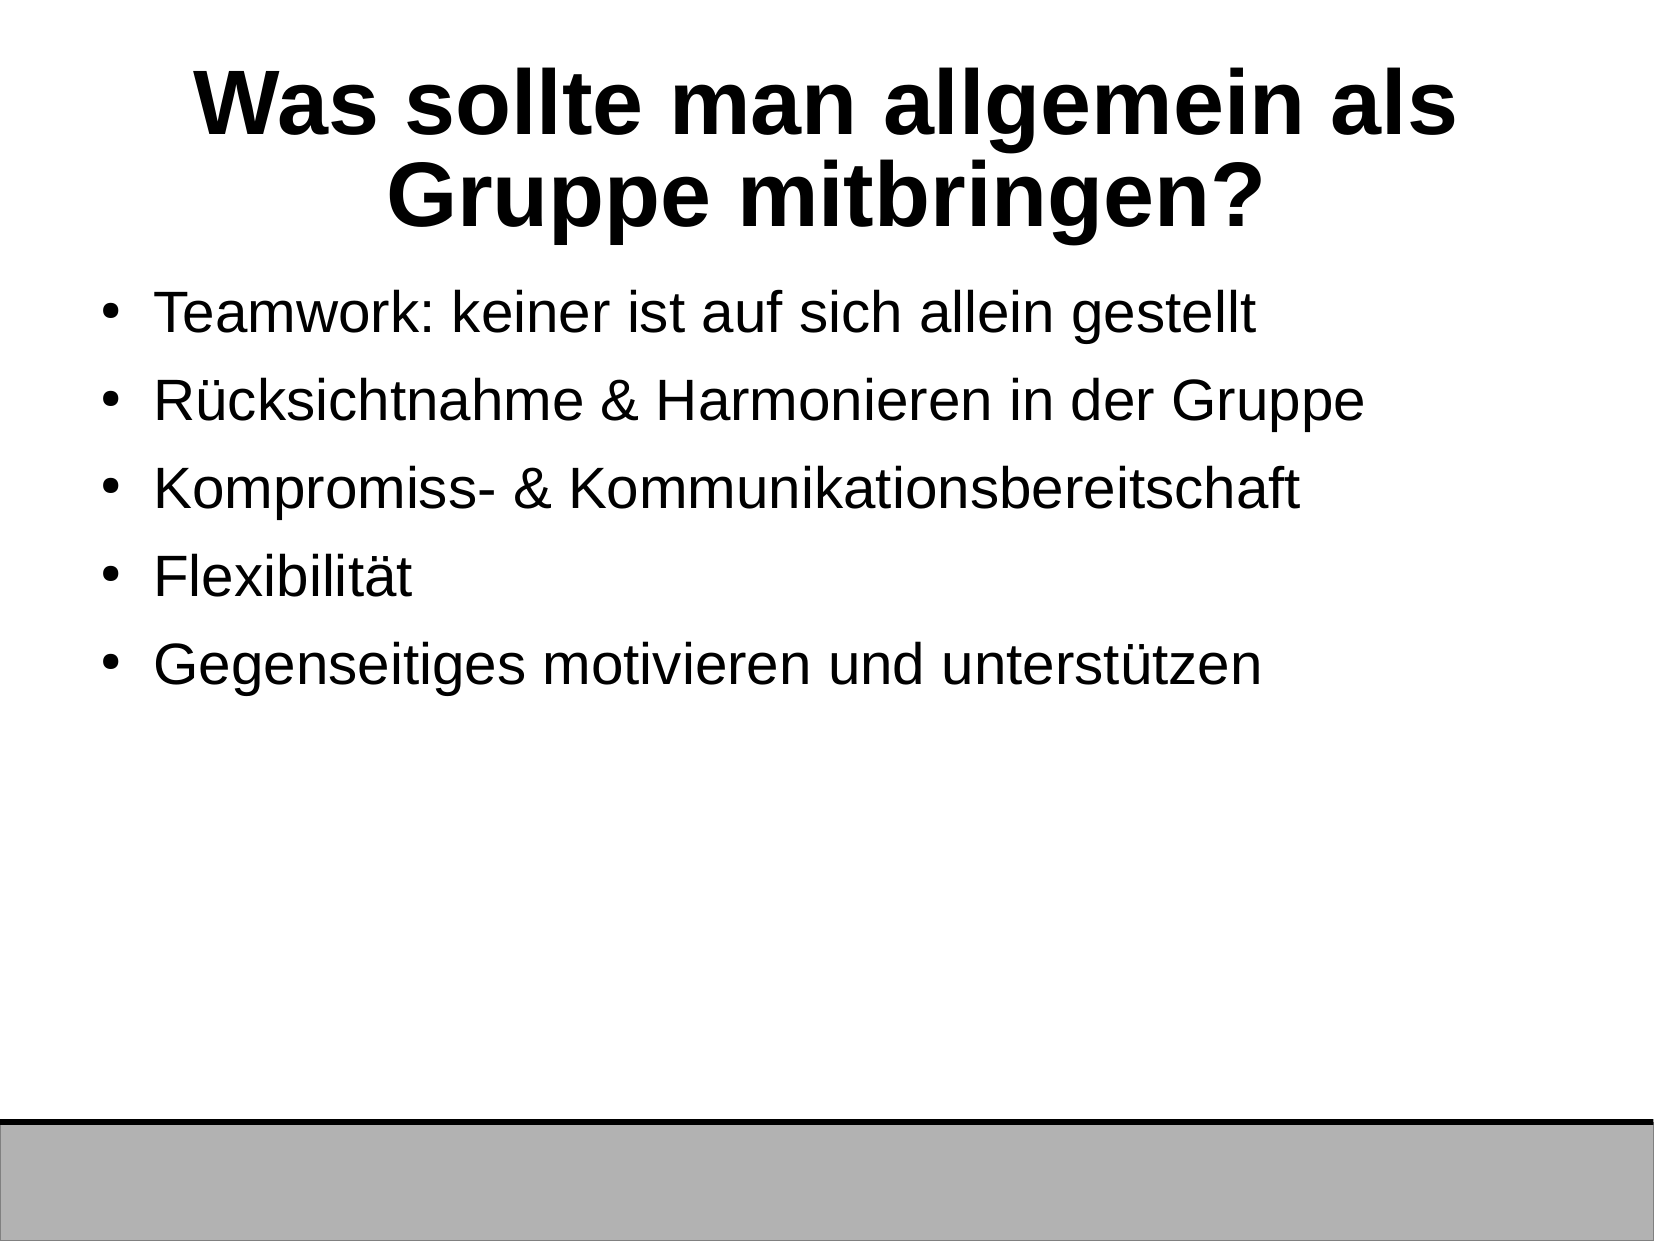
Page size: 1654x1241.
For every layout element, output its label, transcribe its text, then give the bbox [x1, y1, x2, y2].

list Teamwork: keiner ist auf sich allein gestellt Rücksichtnahme & Harmonieren in der Gruppe Kompromiss- & Kommunikationsbereitschaft Flexibilität Gegenseitiges motivieren und unterstützen [82, 285, 1571, 1105]
title Was sollte man allgemein als Gruppe mitbringen? [82, 46, 1571, 260]
text_box [0, 1125, 1654, 1241]
